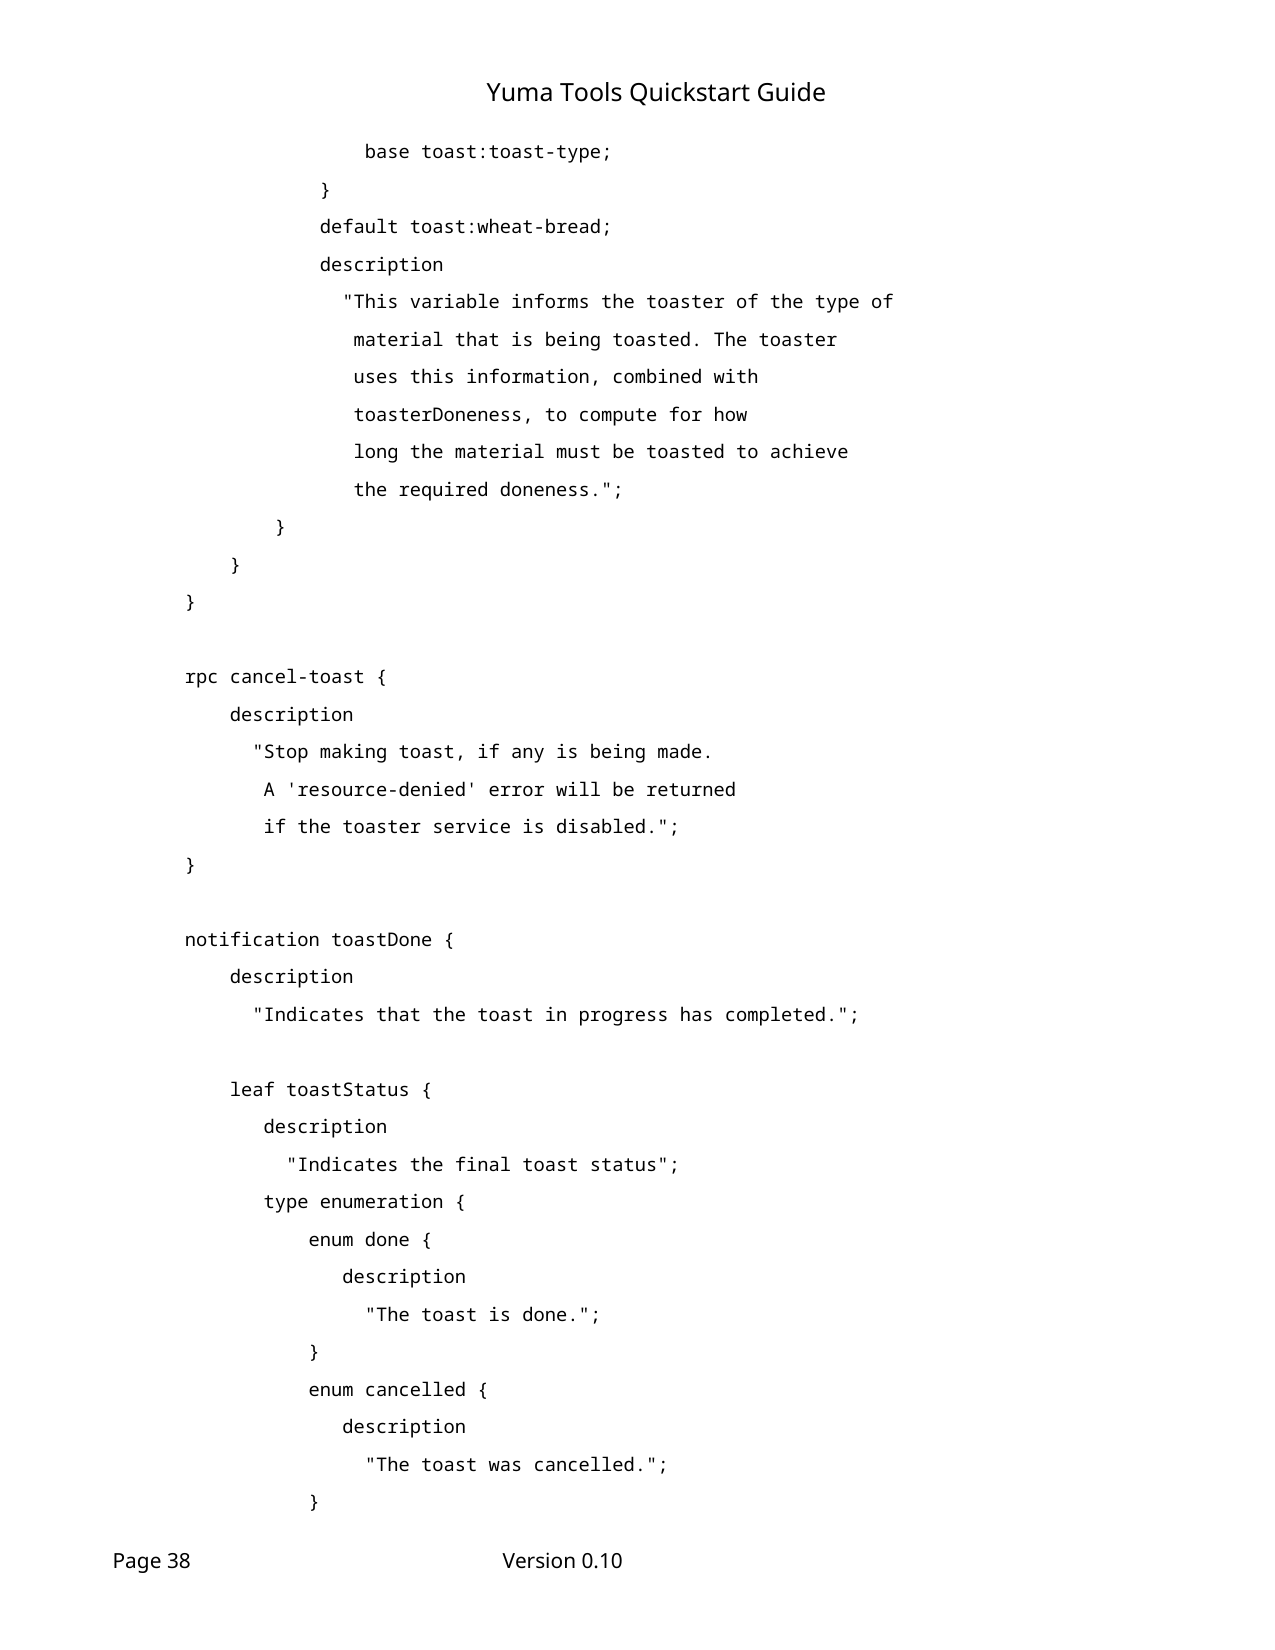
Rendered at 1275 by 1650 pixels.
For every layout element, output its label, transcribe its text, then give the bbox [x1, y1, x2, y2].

text description [139, 963, 1200, 989]
text "Indicates the final toast status"; [139, 1151, 1200, 1177]
text } [139, 513, 1200, 539]
text description [139, 251, 1200, 277]
text } [139, 176, 1200, 202]
text "The toast is done."; [139, 1301, 1200, 1327]
text A 'resource-denied' error will be returned [139, 776, 1200, 802]
text "Indicates that the toast in progress has completed."; [139, 1001, 1200, 1027]
text the required doneness."; [139, 476, 1200, 502]
text "The toast was cancelled."; [139, 1451, 1200, 1477]
text } [139, 1338, 1200, 1364]
text if the toaster service is disabled."; [139, 813, 1200, 839]
text notification toastDone { [139, 926, 1200, 952]
text type enumeration { [139, 1188, 1200, 1214]
text rpc cancel-toast { [139, 663, 1200, 689]
text description [139, 1413, 1200, 1439]
text } [139, 588, 1200, 614]
text uses this information, combined with [139, 363, 1200, 389]
text default toast:wheat-bread; [139, 213, 1200, 239]
text "This variable informs the toaster of the type of [139, 288, 1200, 314]
text description [139, 701, 1200, 727]
text base toast:toast-type; [139, 138, 1200, 164]
text } [139, 1488, 1200, 1514]
text material that is being toasted. The toaster [139, 326, 1200, 352]
text toasterDoneness, to compute for how [139, 401, 1200, 427]
text enum cancelled { [139, 1376, 1200, 1402]
text description [139, 1263, 1200, 1289]
text } [139, 551, 1200, 577]
text leaf toastStatus { [139, 1076, 1200, 1102]
text "Stop making toast, if any is being made. [139, 738, 1200, 764]
text description [139, 1113, 1200, 1139]
text enum done { [139, 1226, 1200, 1252]
text long the material must be toasted to achieve [139, 438, 1200, 464]
text } [139, 851, 1200, 877]
